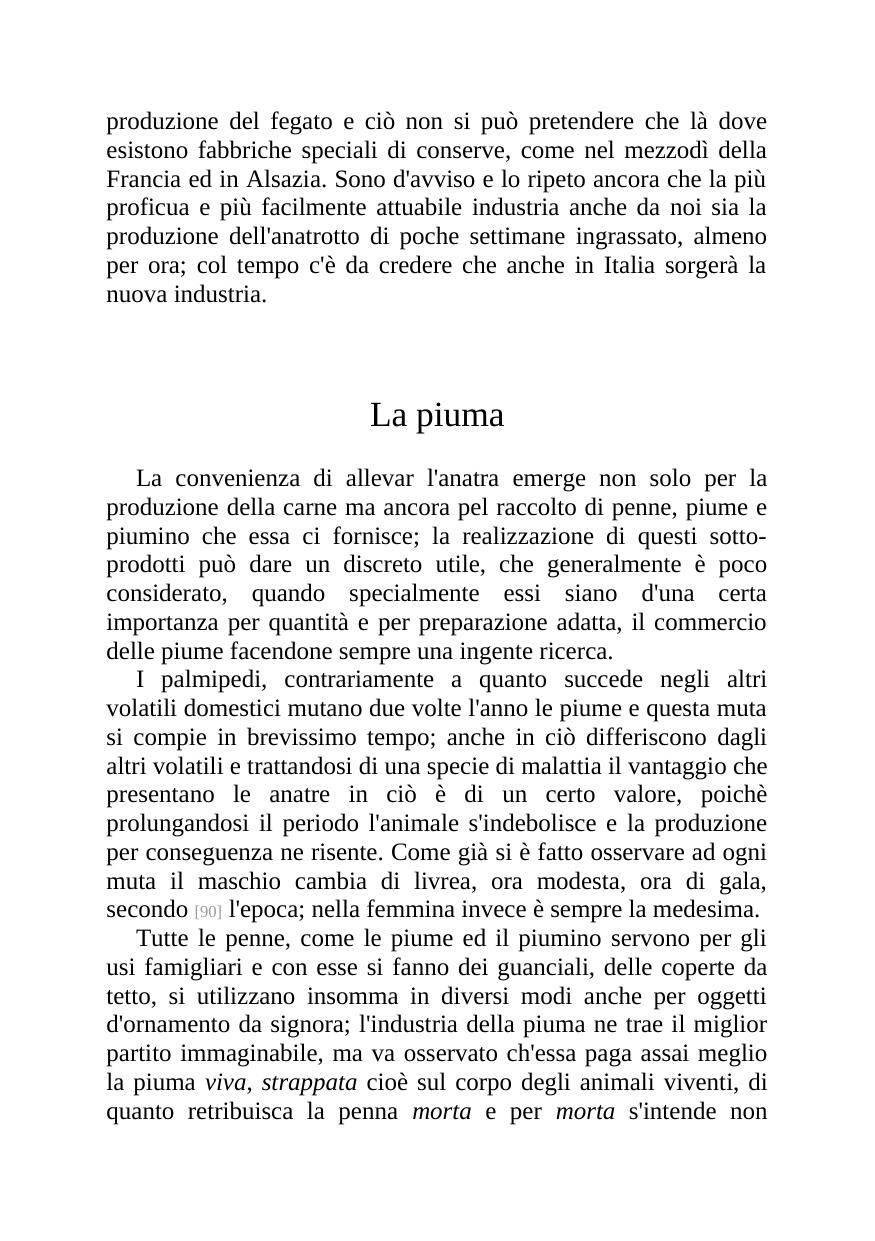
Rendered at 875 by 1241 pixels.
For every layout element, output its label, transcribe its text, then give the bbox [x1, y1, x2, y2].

text I palmipedi, contrariamente a quanto succede negli altri volatili domestici mutano due volte l'anno le piume e questa muta si compie in brevissimo tempo; anche in ciò differiscono dagli altri volatili e trattandosi di una specie di malattia il vantaggio che presentano le anatre in ciò è di un certo valore, poichè prolungandosi il periodo l'animale s'indebolisce e la produzione per conseguenza ne risente. Come già si è fatto osservare ad ogni muta il maschio cambia di livrea, ora modesta, ora di gala, secondo [90] l'epoca; nella femmina invece è sempre la medesima. [106, 664, 768, 923]
text Tutte le penne, come le piume ed il piumino servono per gli usi famigliari e con esse si fanno dei guanciali, delle coperte da tetto, si utilizzano insomma in diversi modi anche per oggetti d'ornamento da signora; l'industria della piuma ne trae il miglior partito immaginabile, ma va osservato ch'essa paga assai meglio la piuma viva, strappata cioè sul corpo degli animali viventi, di quanto retribuisca la penna morta e per morta s'intende non [106, 923, 768, 1124]
text produzione del fegato e ciò non si può pretendere che là dove esistono fabbriche speciali di conserve, come nel mezzodì della Francia ed in Alsazia. Sono d'avviso e lo ripeto ancora che la più proficua e più facilmente attuabile industria anche da noi sia la produzione dell'anatrotto di poche settimane ingrassato, almeno per ora; col tempo c'è da credere che anche in Italia sorgerà la nuova industria. [106, 106, 768, 307]
subtitle La piuma [106, 394, 768, 434]
text La convenienza di allevar l'anatra emerge non solo per la produzione della carne ma ancora pel raccolto di penne, piume e piumino che essa ci fornisce; la realizzazione di questi sotto-prodotti può dare un discreto utile, che generalmente è poco considerato, quando specialmente essi siano d'una certa importanza per quantità e per preparazione adatta, il commercio delle piume facendone sempre una ingente ricerca. [106, 463, 768, 664]
